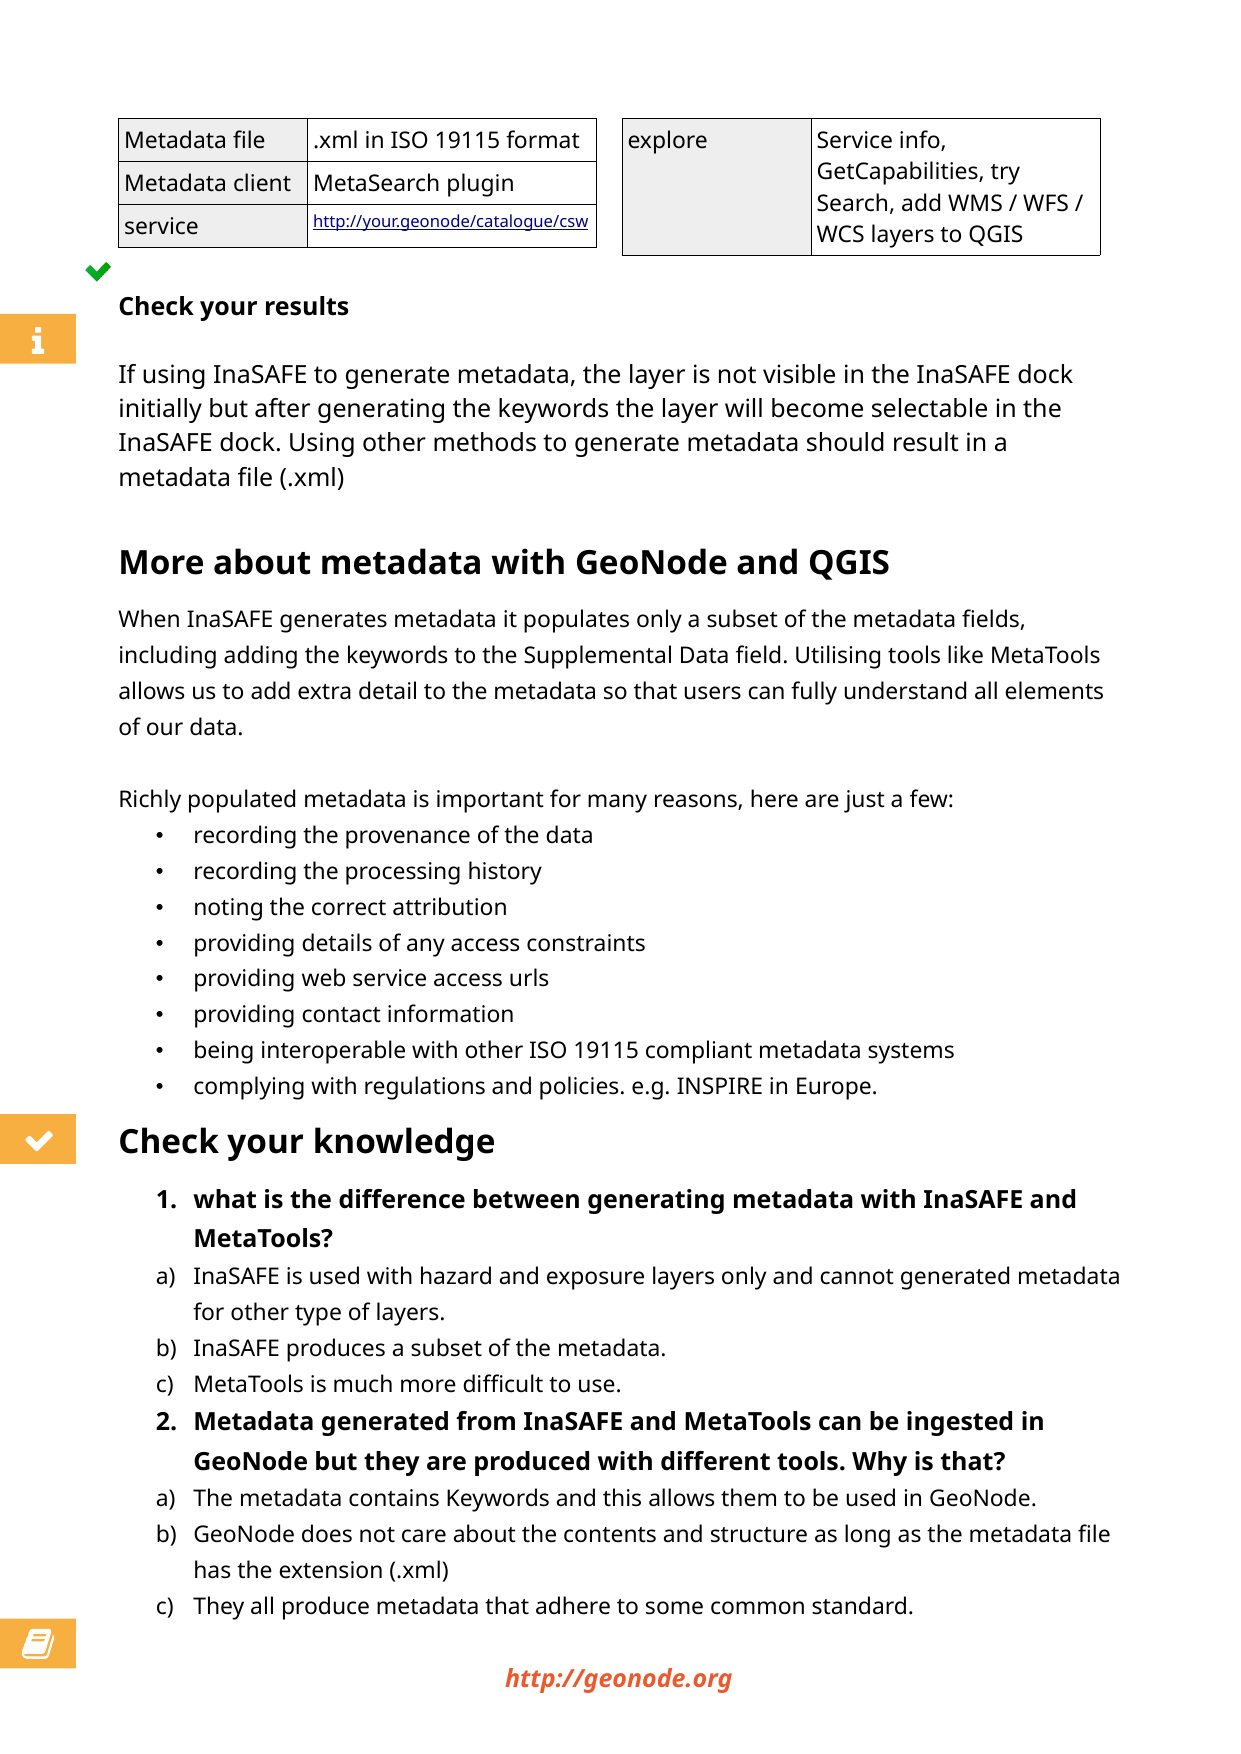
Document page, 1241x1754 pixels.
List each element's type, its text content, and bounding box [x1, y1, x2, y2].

table_cell MetaSearch plugin [308, 162, 596, 204]
text When InaSAFE generates metadata it populates only a subset of the metadata fields, including adding the keywords to the Supplemental Data field. Utilising tools like MetaTools allows us to add extra detail to the metadata so that users can fully understand all elements of our data. [118, 603, 1122, 742]
table_cell http://your.geonode/catalogue/csw [308, 205, 596, 247]
list The metadata contains Keywords and this allows them to be used in GeoNode. [156, 1482, 1122, 1513]
list noting the correct attribution [156, 891, 1122, 922]
table_cell service [119, 205, 307, 247]
list Metadata generated from InaSAFE and MetaTools can be ingested in GeoNode but they are produced with different tools. Why is that? [156, 1404, 1122, 1477]
table_cell Metadata client [119, 162, 307, 204]
list what is the difference between generating metadata with InaSAFE and MetaTools? [156, 1182, 1122, 1255]
list recording the provenance of the data [156, 819, 1122, 850]
list InaSAFE is used with hazard and exposure layers only and cannot generated metadata for other type of layers. [156, 1260, 1122, 1327]
list being interoperable with other ISO 19115 compliant metadata systems [156, 1034, 1122, 1066]
list MetaTools is much more difficult to use. [156, 1368, 1122, 1399]
list providing contact information [156, 998, 1122, 1029]
text If using InaSAFE to generate metadata, the layer is not visible in the InaSAFE dock initially but after generating the keywords the layer will become selectable in the InaSAFE dock. Using other methods to generate metadata should result in a metadata file (.xml) [118, 357, 1122, 527]
table_cell .xml in ISO 19115 format [308, 119, 596, 161]
list providing details of any access constraints [156, 926, 1122, 958]
list complying with regulations and policies. e.g. INSPIRE in Europe. [156, 1070, 1122, 1101]
list GeoNode does not care about the contents and structure as long as the metadata file has the extension (.xml) [156, 1518, 1122, 1585]
table_cell Service info, GetCapabilities, try Search, add WMS / WFS / WCS layers to QGIS [812, 119, 1100, 255]
list providing web service access urls [156, 962, 1122, 994]
list They all produce metadata that adhere to some common standard. [156, 1590, 1122, 1621]
table_cell Metadata file [119, 119, 307, 161]
table_cell explore [623, 119, 811, 255]
text Check your results [118, 289, 1122, 323]
subtitle Check your knowledge [118, 1118, 1122, 1163]
list recording the processing history [156, 854, 1122, 886]
list InaSAFE produces a subset of the metadata. [156, 1332, 1122, 1363]
subtitle More about metadata with GeoNode and QGIS [118, 539, 1122, 584]
text Richly populated metadata is important for many reasons, here are just a few: [118, 783, 1122, 814]
